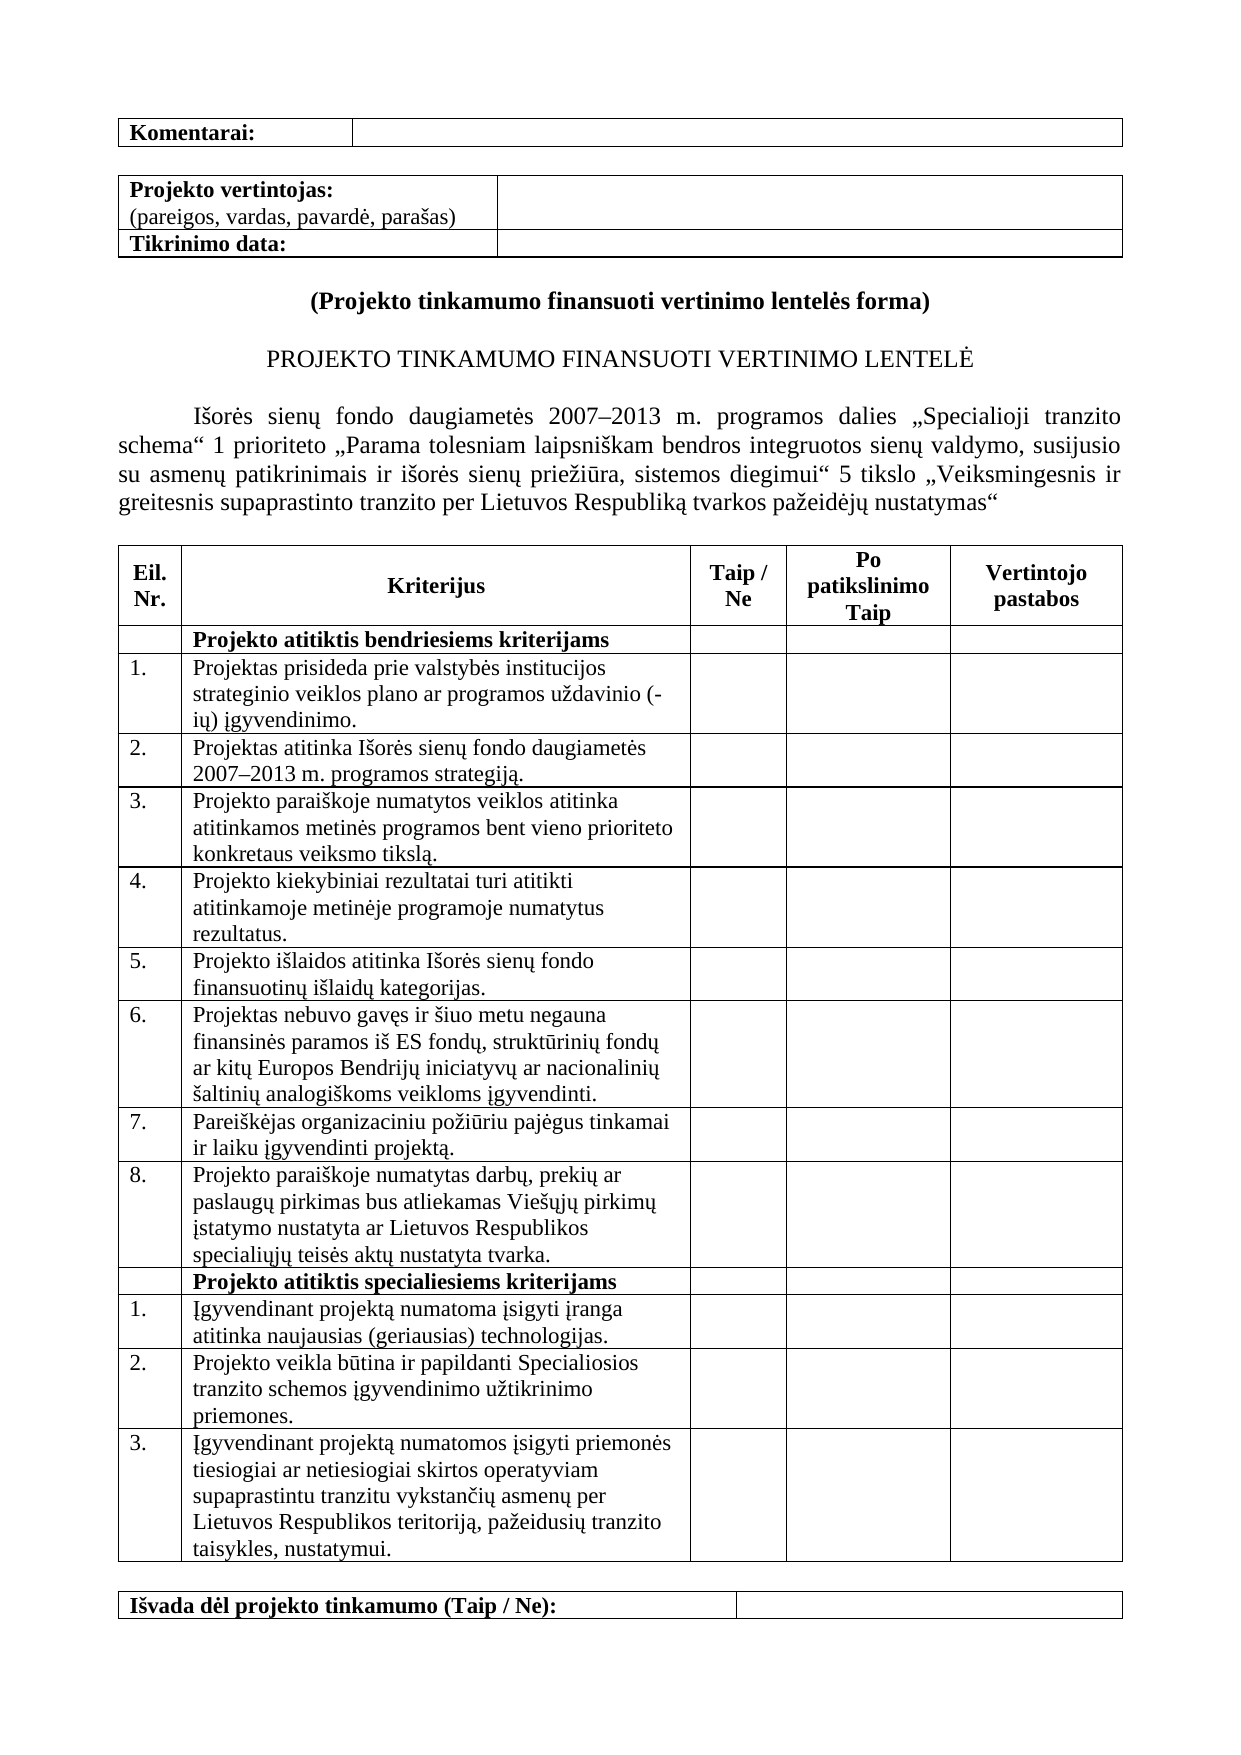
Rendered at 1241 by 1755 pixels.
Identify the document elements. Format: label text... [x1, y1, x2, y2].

table_header Taip / Ne [691, 546, 786, 625]
table_cell 5. [119, 948, 181, 1000]
table_cell [119, 626, 181, 652]
table_cell 2. [119, 1349, 181, 1428]
table_cell 8. [119, 1162, 181, 1267]
text Išorės sienų fondo daugiametės 2007–2013 m. programos dalies „Specialioji tranzito schema“ 1 prioriteto „Parama tolesniam laipsniškam bendros integruotos sienų valdymo, susijusio su asmenų patikrinimais ir išorės sienų priežiūra, sistemos diegimui“ 5 tikslo „Veiksmingesnis ir greitesnis supaprastinto tranzito per Lietuvos Respubliką tvarkos pažeidėjų nustatymas“ [118, 401, 1122, 516]
table_cell Projektas atitinka Išorės sienų fondo daugiametės 2007–2013 m. programos strategiją. [182, 734, 690, 786]
table_cell Įgyvendinant projektą numatomos įsigyti priemonės tiesiogiai ar netiesiogiai skirtos operatyviam supaprastintu tranzitu vykstančių asmenų per Lietuvos Respublikos teritoriją, pažeidusių tranzito taisykles, nustatymui. [182, 1429, 690, 1561]
table_cell [691, 1349, 786, 1428]
table_cell [119, 1268, 181, 1294]
table_cell [951, 1429, 1122, 1561]
table_cell Projekto išlaidos atitinka Išorės sienų fondo finansuotinų išlaidų kategorijas. [182, 948, 690, 1000]
table_cell [951, 868, 1122, 947]
table_cell 1. [119, 1295, 181, 1348]
text (Projekto tinkamumo finansuoti vertinimo lentelės forma) [118, 286, 1122, 315]
text PROJEKTO TINKAMUMO FINANSUOTI VERTINIMO LENTELĖ [118, 344, 1122, 372]
table_cell [787, 1001, 950, 1107]
table_cell Projekto veikla būtina ir papildanti Specialiosios tranzito schemos įgyvendinimo užtikrinimo priemones. [182, 1349, 690, 1428]
table_cell [787, 788, 950, 866]
table_cell [951, 1268, 1122, 1294]
table_cell [787, 868, 950, 947]
table_header [498, 176, 1122, 229]
table_cell 1. [119, 654, 181, 733]
table_cell [787, 1295, 950, 1348]
table_header Vertintojo pastabos [951, 546, 1122, 625]
table_cell Įgyvendinant projektą numatoma įsigyti įranga atitinka naujausias (geriausias) technologijas. [182, 1295, 690, 1348]
table_cell Pareiškėjas organizaciniu požiūriu pajėgus tinkamai ir laiku įgyvendinti projektą. [182, 1108, 690, 1161]
table_cell Tikrinimo data: [119, 230, 497, 256]
table_cell [498, 230, 1122, 256]
table_cell 6. [119, 1001, 181, 1107]
table_header Eil. Nr. [119, 546, 181, 625]
table_cell [787, 1429, 950, 1561]
table_cell [951, 734, 1122, 786]
table_cell [691, 734, 786, 786]
table_cell [691, 1162, 786, 1267]
table_cell [691, 626, 786, 652]
table_cell Projekto paraiškoje numatytas darbų, prekių ar paslaugų pirkimas bus atliekamas Viešųjų pirkimų įstatymo nustatyta ar Lietuvos Respublikos specialiųjų teisės aktų nustatyta tvarka. [182, 1162, 690, 1267]
table_cell [787, 626, 950, 652]
table_cell Projekto paraiškoje numatytos veiklos atitinka atitinkamos metinės programos bent vieno prioriteto konkretaus veiksmo tikslą. [182, 788, 690, 866]
table_header Komentarai: [119, 119, 352, 146]
table_cell Projektas prisideda prie valstybės institucijos strateginio veiklos plano ar programos uždavinio (-ių) įgyvendinimo. [182, 654, 690, 733]
table_cell [691, 788, 786, 866]
table_header [737, 1592, 1122, 1618]
table_cell [691, 948, 786, 1000]
table_cell [691, 1001, 786, 1107]
table_cell 7. [119, 1108, 181, 1161]
table_header Projekto vertintojas: (pareigos, vardas, pavardė, parašas) [119, 176, 497, 229]
table_header Po patikslinimo Taip [787, 546, 950, 625]
table_cell [691, 1429, 786, 1561]
table_cell [787, 654, 950, 733]
table_cell [951, 1001, 1122, 1107]
table_cell 3. [119, 1429, 181, 1561]
table_cell 2. [119, 734, 181, 786]
table_header Kriterijus [182, 546, 690, 625]
table_cell [951, 1162, 1122, 1267]
table_cell 4. [119, 868, 181, 947]
table_cell [787, 1162, 950, 1267]
table_cell [787, 1349, 950, 1428]
table_header [353, 119, 1122, 146]
table_header Išvada dėl projekto tinkamumo (Taip / Ne): [119, 1592, 736, 1618]
table_cell [951, 1349, 1122, 1428]
table_cell [691, 1268, 786, 1294]
table_cell [787, 734, 950, 786]
table_cell 3. [119, 788, 181, 866]
table_cell [787, 1108, 950, 1161]
table_cell [951, 1295, 1122, 1348]
table_cell [691, 1108, 786, 1161]
table_cell [951, 1108, 1122, 1161]
table_cell [787, 948, 950, 1000]
table_cell [951, 626, 1122, 652]
table_cell [951, 654, 1122, 733]
table_cell Projektas nebuvo gavęs ir šiuo metu negauna finansinės paramos iš ES fondų, struktūrinių fondų ar kitų Europos Bendrijų iniciatyvų ar nacionalinių šaltinių analogiškoms veikloms įgyvendinti. [182, 1001, 690, 1107]
table_cell Projekto atitiktis bendriesiems kriterijams [182, 626, 690, 652]
table_cell Projekto atitiktis specialiesiems kriterijams [182, 1268, 690, 1294]
table_cell Projekto kiekybiniai rezultatai turi atitikti atitinkamoje metinėje programoje numatytus rezultatus. [182, 868, 690, 947]
table_cell [951, 788, 1122, 866]
table_cell [691, 654, 786, 733]
table_cell [787, 1268, 950, 1294]
table_cell [951, 948, 1122, 1000]
table_cell [691, 1295, 786, 1348]
table_cell [691, 868, 786, 947]
